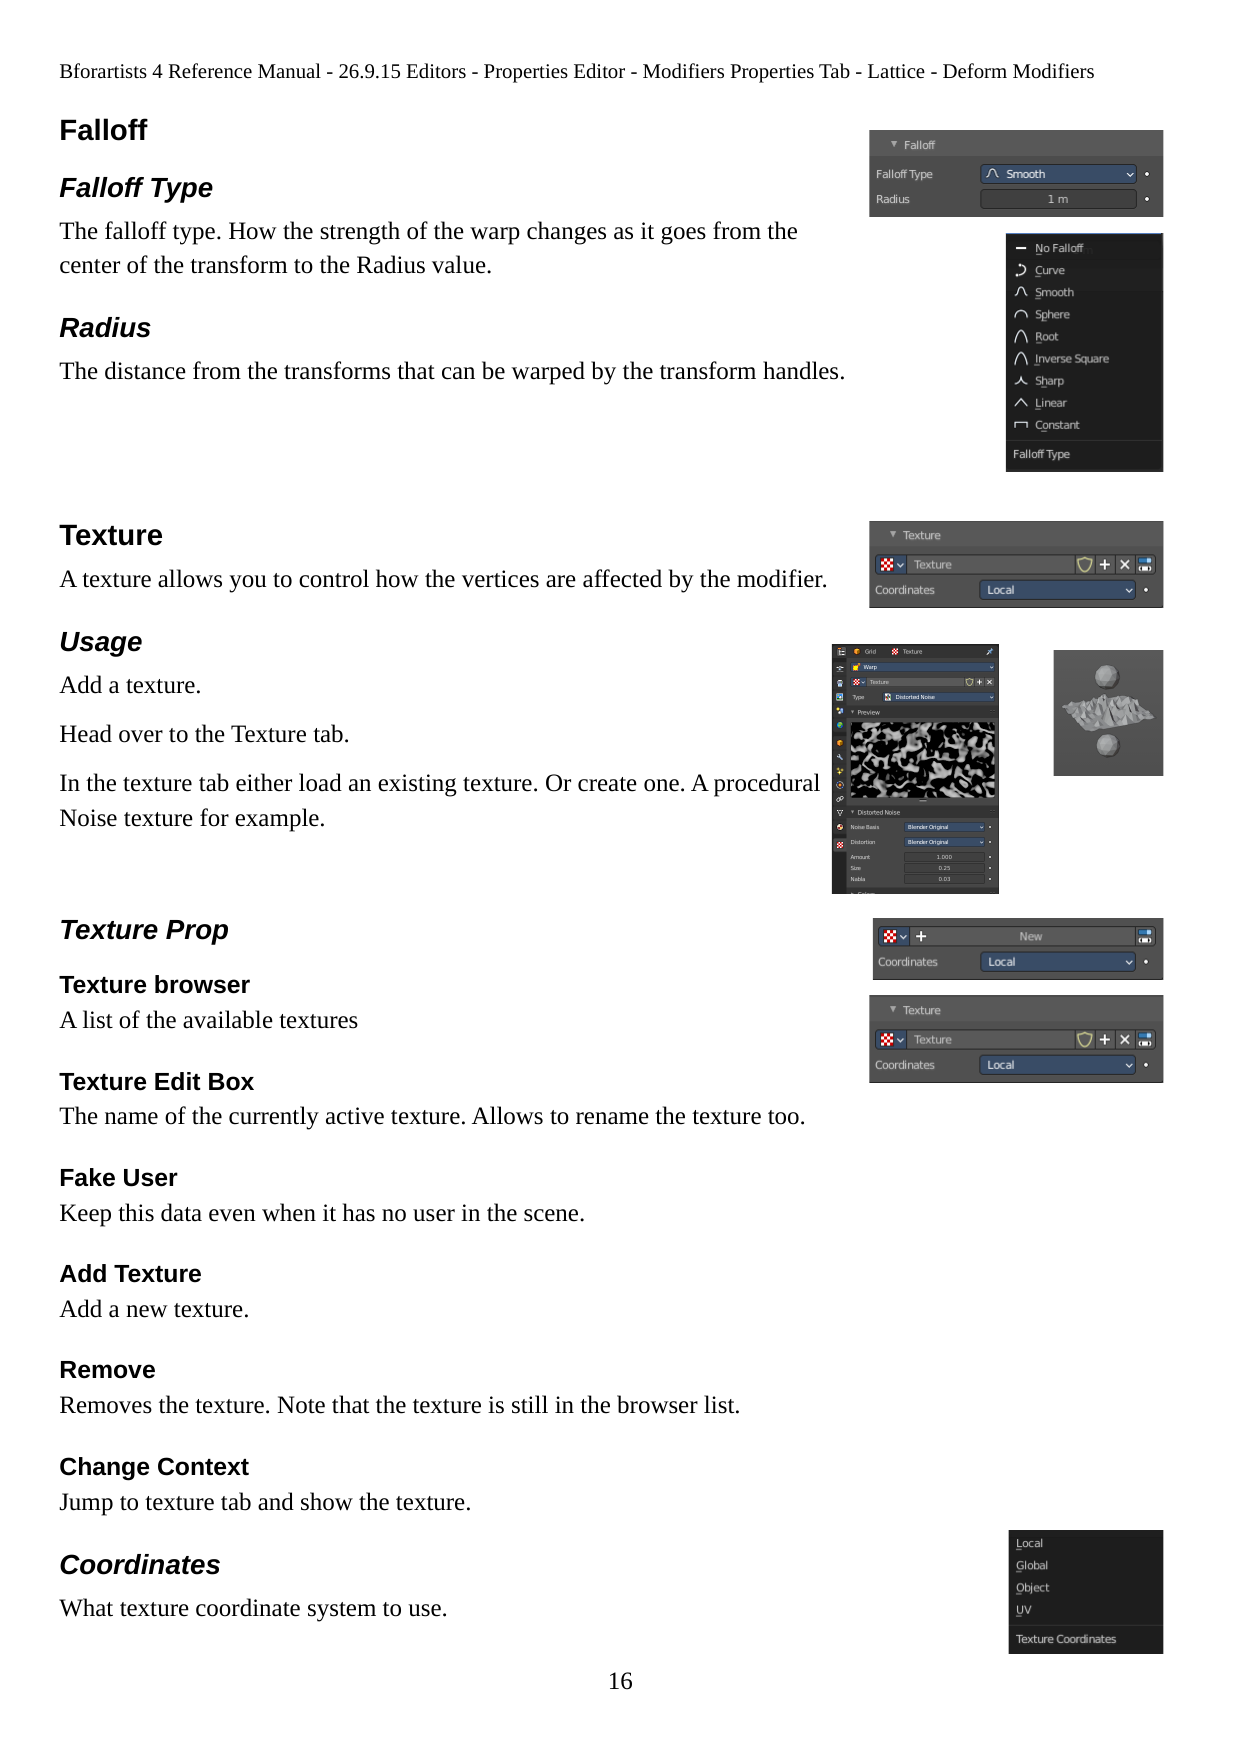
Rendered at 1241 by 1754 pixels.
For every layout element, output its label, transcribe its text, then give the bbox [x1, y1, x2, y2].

text Removes the texture. Note that the texture is still in the browser list. [59, 1390, 1181, 1419]
text [999, 719, 1053, 748]
text The name of the currently active texture. Allows to rename the texture too. [59, 1101, 1181, 1130]
text Jump to texture tab and show the texture. [59, 1487, 1181, 1516]
subtitle Remove [59, 1356, 1181, 1384]
picture [1053, 650, 1164, 776]
text Keep this data even when it has no user in the scene. [59, 1198, 1181, 1226]
subtitle [1164, 171, 1181, 203]
picture [1008, 1530, 1164, 1654]
subtitle Add Texture [59, 1259, 1181, 1288]
text [999, 670, 1053, 699]
text A texture allows you to control how the vertices are affected by the modifier. [59, 564, 869, 593]
subtitle Falloff [59, 113, 1181, 146]
subtitle Fake User [59, 1163, 1181, 1191]
picture [869, 130, 1164, 217]
subtitle [1164, 312, 1181, 344]
picture [869, 995, 1164, 1083]
subtitle Usage [59, 626, 1181, 658]
picture [869, 521, 1164, 608]
text Add a new texture. [59, 1294, 1181, 1323]
text The falloff type. How the strength of the warp changes as it goes from the center of the transform to the Radius value. [59, 216, 1181, 279]
text [1164, 670, 1181, 699]
picture [1005, 233, 1164, 472]
subtitle Texture [59, 518, 1181, 552]
subtitle [1164, 1548, 1181, 1580]
subtitle Texture browser [59, 970, 1181, 999]
text In the texture tab either load an existing texture. Or create one. A procedural Noise texture for example. [59, 768, 831, 831]
subtitle Falloff Type [59, 171, 869, 203]
picture [872, 918, 1164, 980]
text The distance from the transforms that can be warped by the transform handles. [59, 356, 1005, 385]
text A list of the available textures [59, 1005, 869, 1034]
text Add a texture. [59, 670, 831, 699]
subtitle Texture Prop [59, 913, 1181, 945]
subtitle Coordinates [59, 1548, 1008, 1580]
subtitle Texture Edit Box [59, 1067, 1181, 1095]
subtitle Change Context [59, 1452, 1181, 1481]
text [999, 768, 1181, 831]
text What texture coordinate system to use. [59, 1593, 1008, 1621]
text Head over to the Texture tab. [59, 719, 831, 748]
subtitle Radius [59, 312, 1005, 344]
picture [831, 644, 999, 894]
